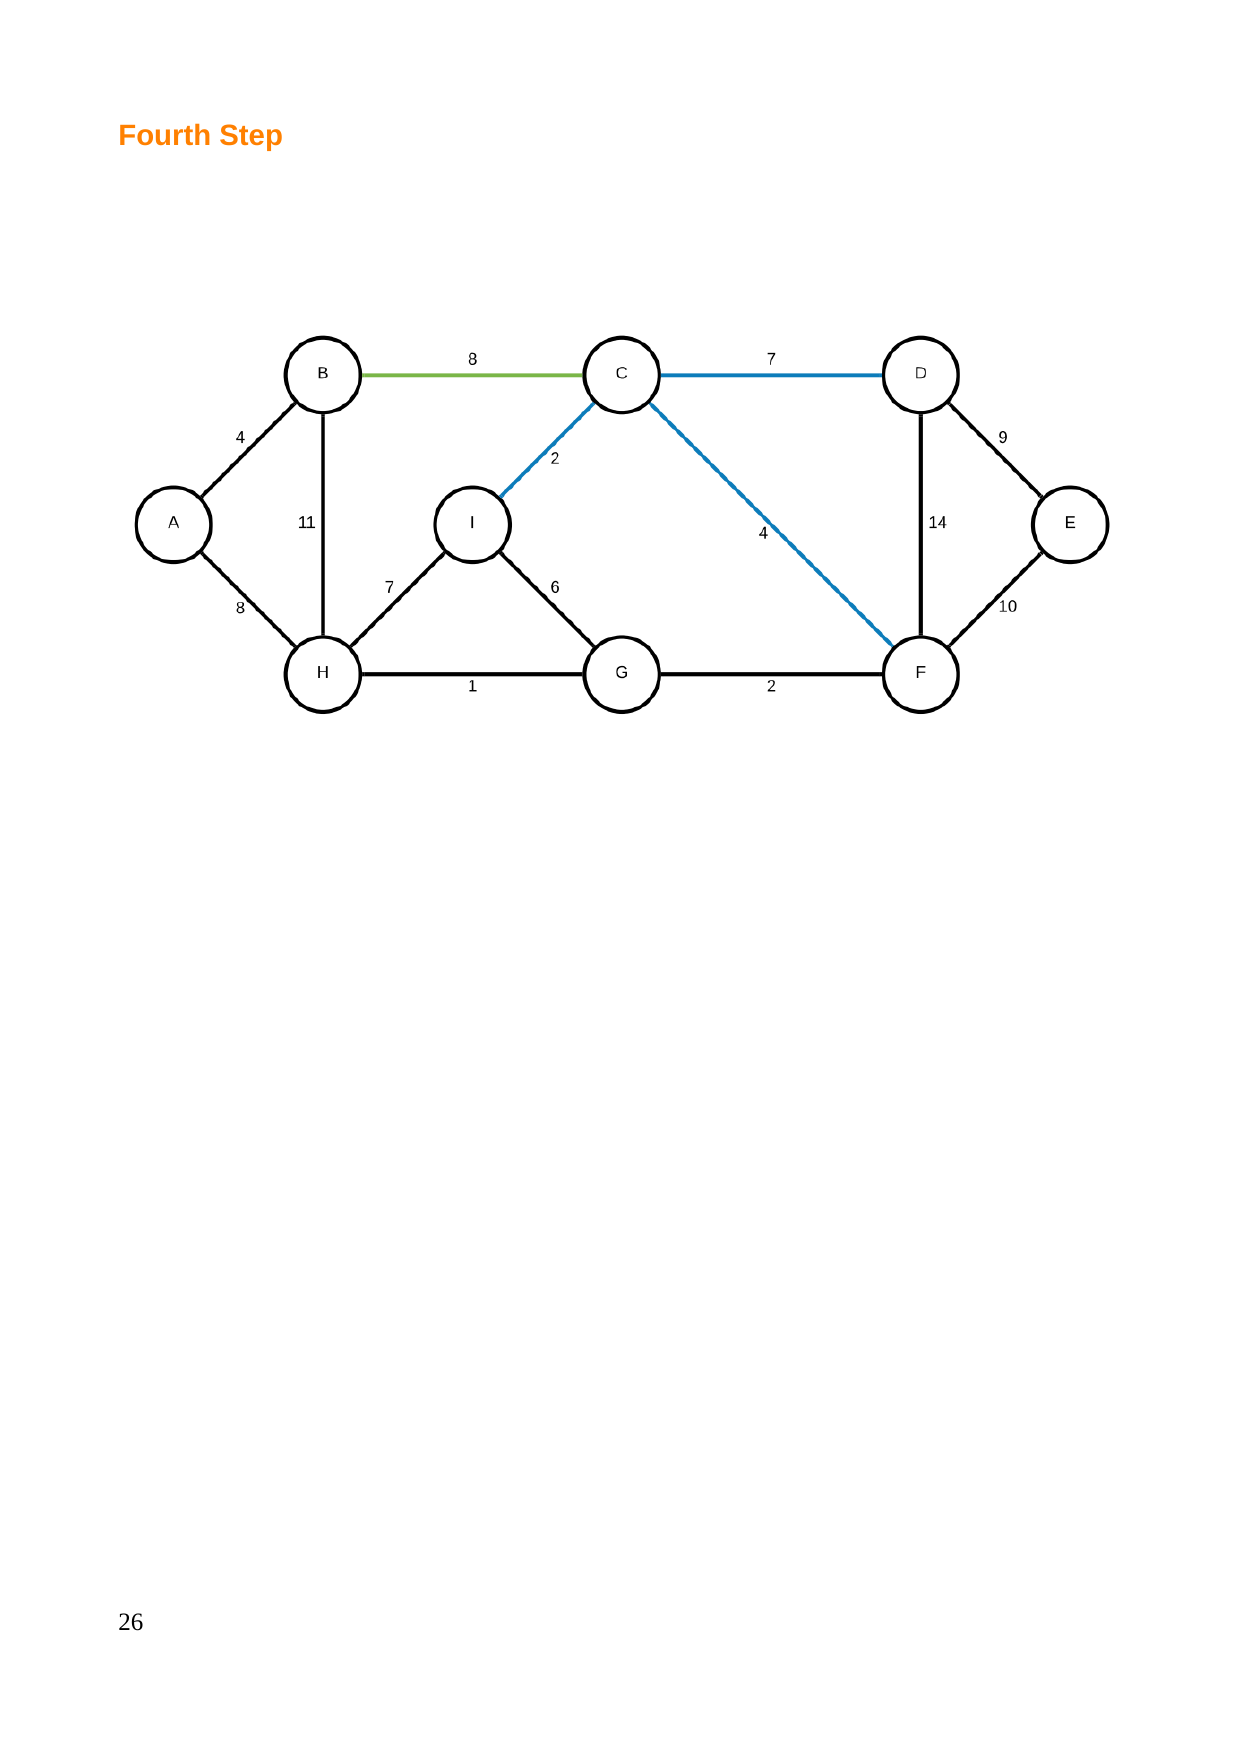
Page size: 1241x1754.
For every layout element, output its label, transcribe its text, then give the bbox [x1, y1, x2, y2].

picture [118, 169, 1123, 880]
subtitle Fourth Step [118, 118, 1122, 152]
